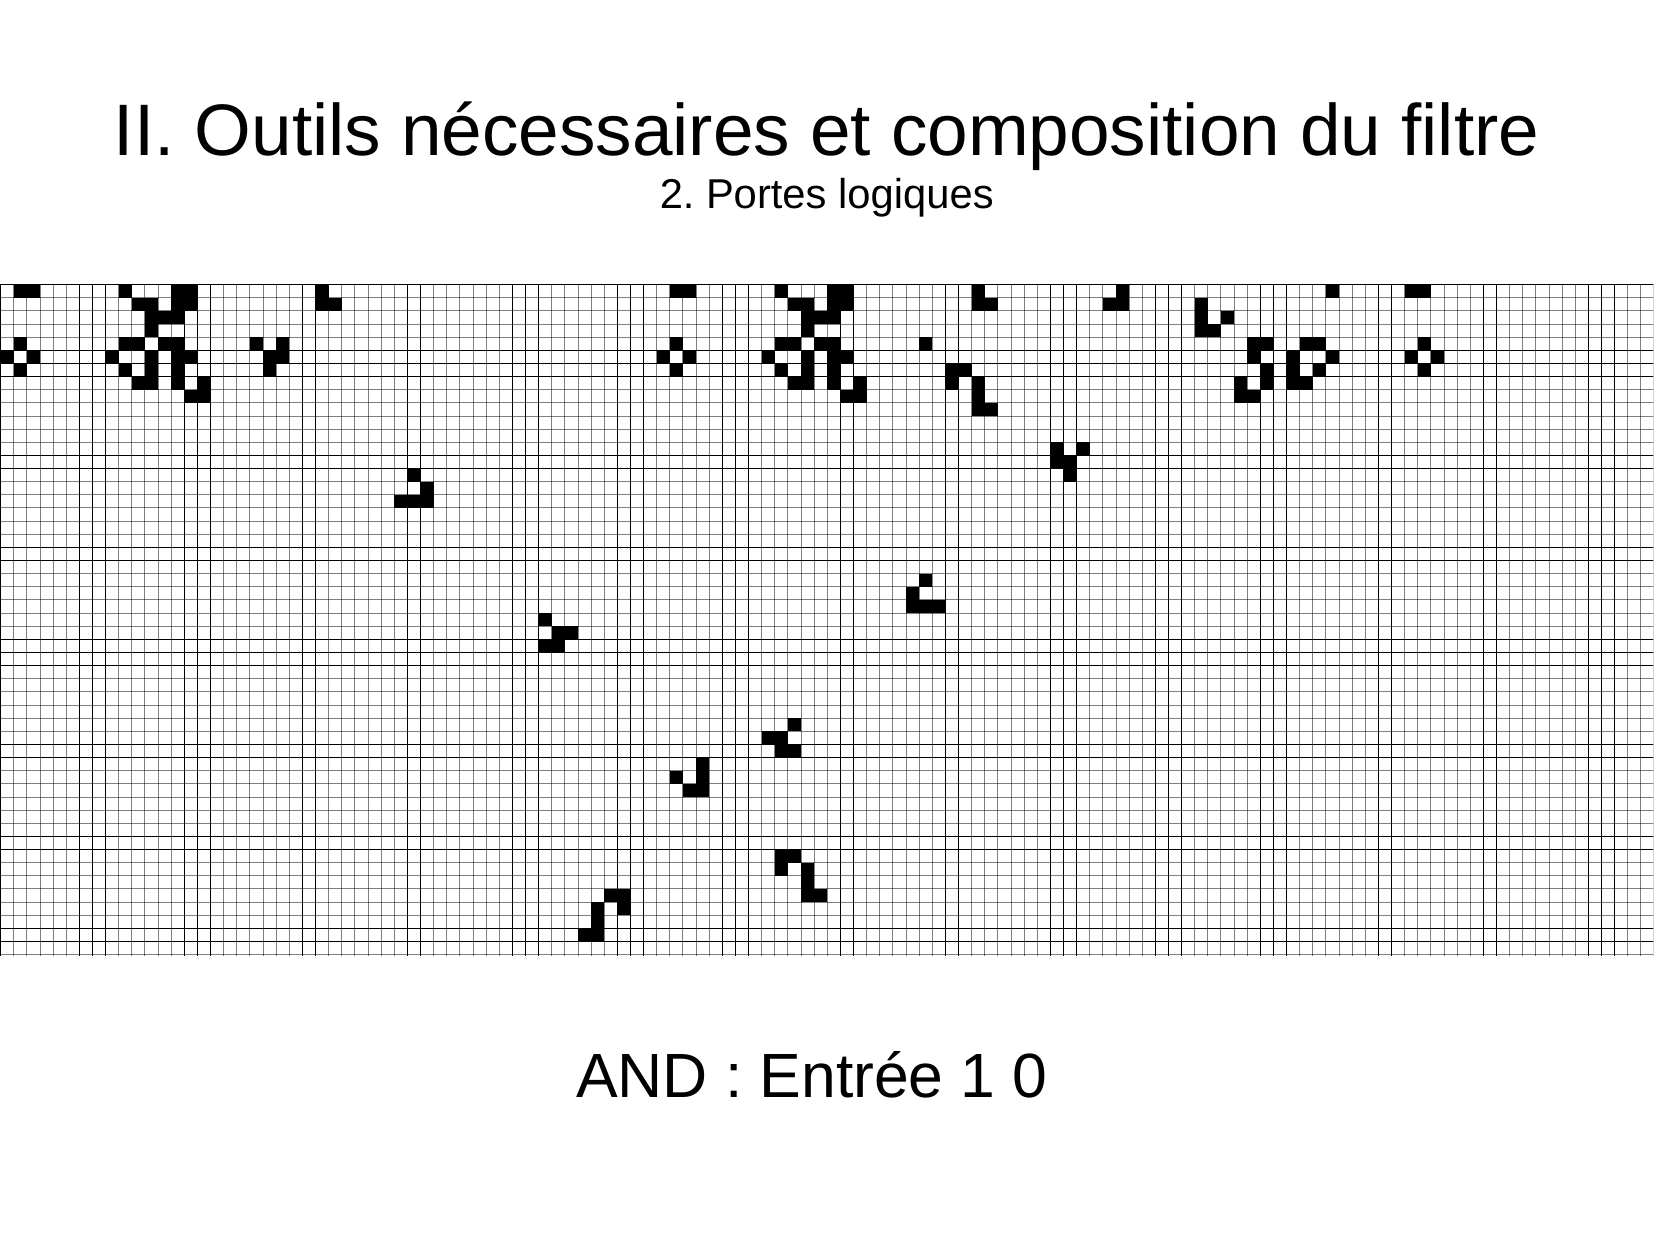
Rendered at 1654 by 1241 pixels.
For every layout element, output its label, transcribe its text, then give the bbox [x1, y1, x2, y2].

text_box AND : Entrée 1 0 [561, 1033, 1064, 1119]
title II. Outils nécessaires et composition du filtre 2. Portes logiques [82, 49, 1572, 257]
picture [0, 284, 1654, 956]
